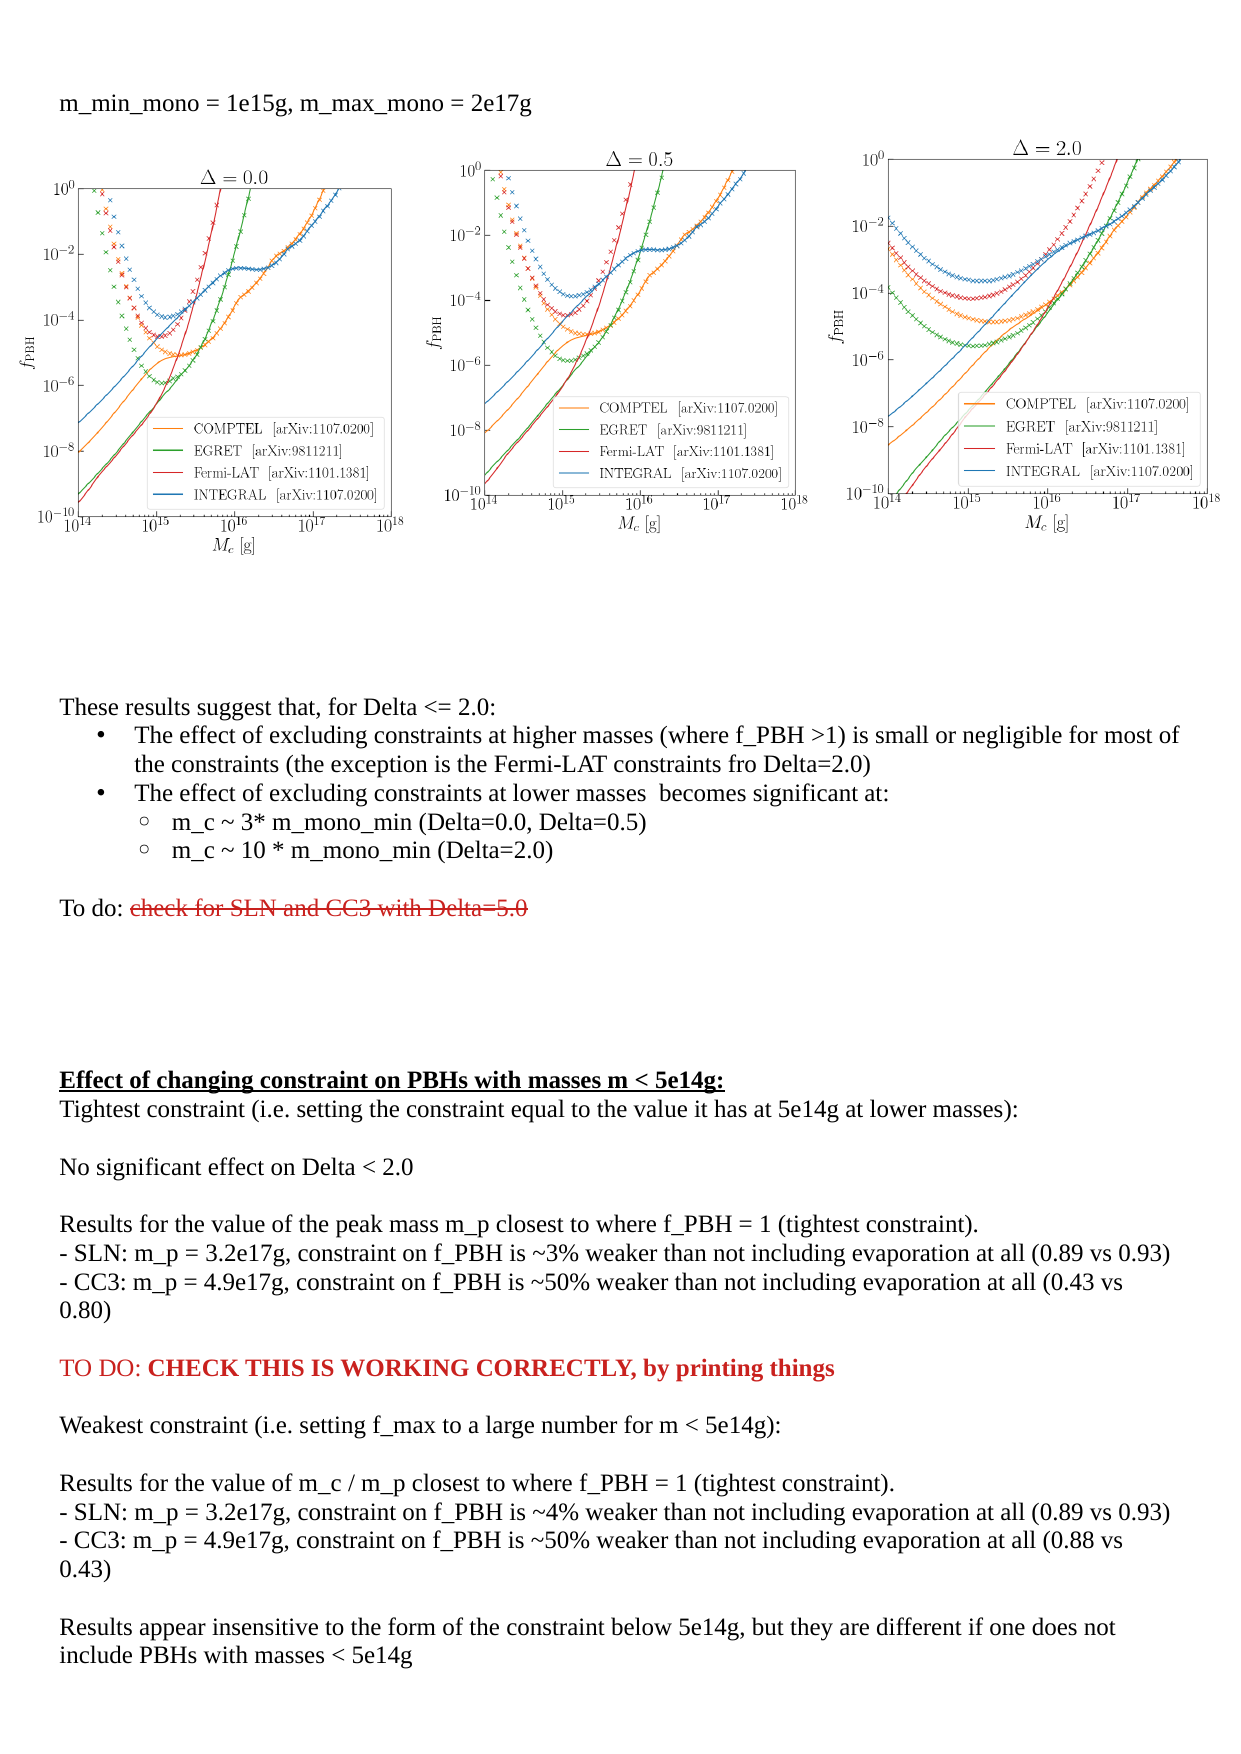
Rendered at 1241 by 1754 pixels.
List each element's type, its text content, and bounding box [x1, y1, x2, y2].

picture [0, 120, 1241, 574]
text m_min_mono = 1e15g, m_max_mono = 2e17g [59, 88, 1181, 117]
text TO DO: CHECK THIS IS WORKING CORRECTLY, by printing things [59, 1353, 1181, 1382]
text Effect of changing constraint on PBHs with masses m < 5e14g: [59, 1065, 1181, 1094]
text Results appear insensitive to the form of the constraint below 5e14g, but they are different if one does not include PBHs with masses < 5e14g [59, 1612, 1181, 1669]
text No significant effect on Delta < 2.0 [59, 1152, 1181, 1180]
text Tightest constraint (i.e. setting the constraint equal to the value it has at 5e14g at lower masses): [59, 1094, 1181, 1123]
list The effect of excluding constraints at lower masses becomes significant at: [97, 778, 1181, 807]
text Results for the value of the peak mass m_p closest to where f_PBH = 1 (tightest constraint). [59, 1209, 1181, 1238]
text - SLN: m_p = 3.2e17g, constraint on f_PBH is ~4% weaker than not including evaporation at all (0.89 vs 0.93) [59, 1497, 1181, 1525]
text - CC3: m_p = 4.9e17g, constraint on f_PBH is ~50% weaker than not including evaporation at all (0.88 vs 0.43) [59, 1525, 1181, 1583]
list m_c ~ 3* m_mono_min (Delta=0.0, Delta=0.5) [134, 807, 1181, 835]
list m_c ~ 10 * m_mono_min (Delta=2.0) [134, 835, 1181, 864]
list The effect of excluding constraints at higher masses (where f_PBH >1) is small or negligible for most of the constraints (the exception is the Fermi-LAT constraints fro Delta=2.0) [97, 720, 1181, 778]
text Weakest constraint (i.e. setting f_max to a large number for m < 5e14g): [59, 1410, 1181, 1439]
text - SLN: m_p = 3.2e17g, constraint on f_PBH is ~3% weaker than not including evaporation at all (0.89 vs 0.93) [59, 1238, 1181, 1267]
text Results for the value of m_c / m_p closest to where f_PBH = 1 (tightest constraint). [59, 1468, 1181, 1497]
text - CC3: m_p = 4.9e17g, constraint on f_PBH is ~50% weaker than not including evaporation at all (0.43 vs 0.80) [59, 1267, 1181, 1324]
text To do: check for SLN and CC3 with Delta=5.0 [59, 893, 1181, 922]
text These results suggest that, for Delta <= 2.0: [59, 692, 1181, 720]
